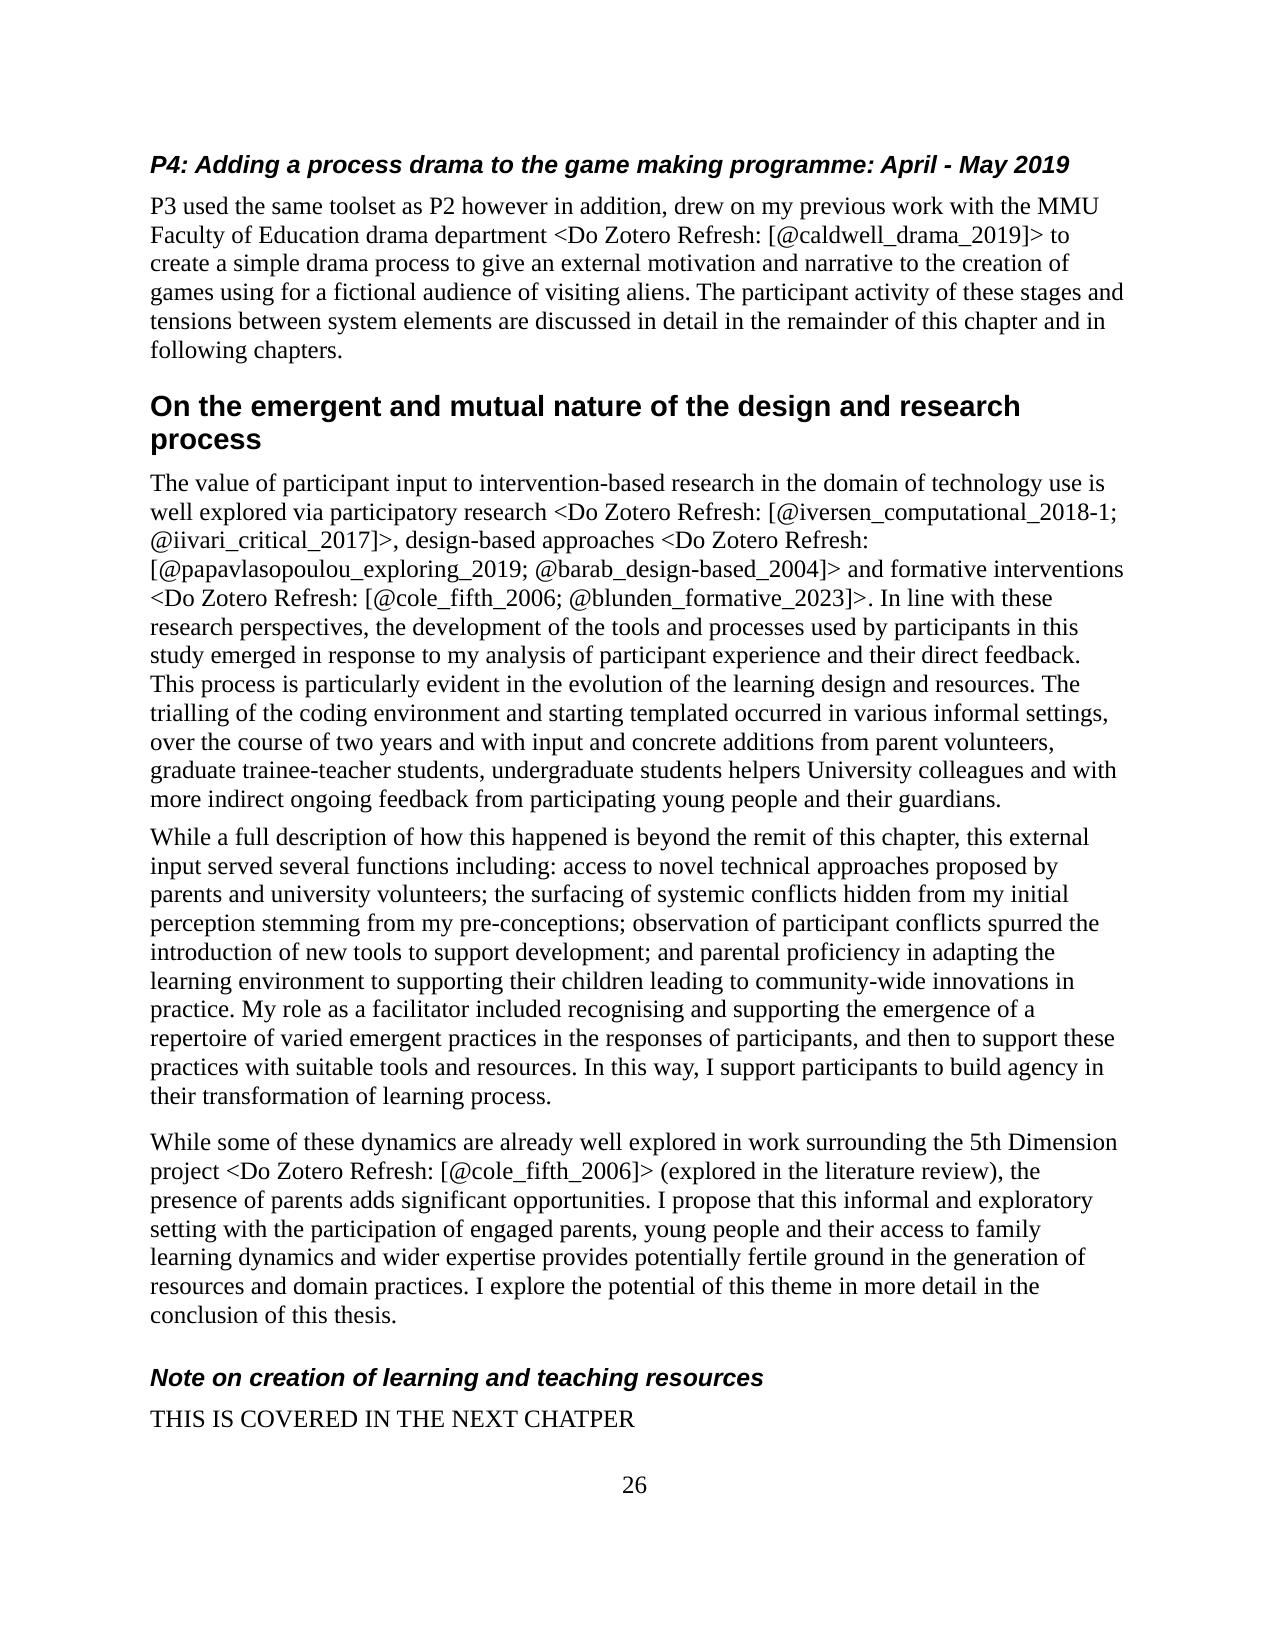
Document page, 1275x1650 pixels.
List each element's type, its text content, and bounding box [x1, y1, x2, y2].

text P3 used the same toolset as P2 however in addition, drew on my previous work with the MMU Faculty of Education drama department <Do Zotero Refresh: [@caldwell_drama_2019]> to create a simple drama process to give an external motivation and narrative to the creation of games using for a fictional audience of visiting aliens. The participant activity of these stages and tensions between system elements are discussed in detail in the remainder of this chapter and in following chapters. [150, 191, 1125, 363]
subtitle Note on creation of learning and teaching resources [150, 1363, 1125, 1391]
text THIS IS COVERED IN THE NEXT CHATPER [150, 1404, 1125, 1432]
subtitle P4: Adding a process drama to the game making programme: April - May 2019 [150, 150, 1125, 178]
text While some of these dynamics are already well explored in work surrounding the 5th Dimension project <Do Zotero Refresh: [@cole_fifth_2006]> (explored in the literature review), the presence of parents adds significant opportunities. I propose that this informal and exploratory setting with the participation of engaged parents, young people and their access to family learning dynamics and wider expertise provides potentially fertile ground in the generation of resources and domain practices. I explore the potential of this theme in more detail in the conclusion of this thesis. [150, 1127, 1125, 1329]
subtitle On the emergent and mutual nature of the design and research process [150, 388, 1125, 456]
text While a full description of how this happened is beyond the remit of this chapter, this external input served several functions including: access to novel technical approaches proposed by parents and university volunteers; the surfacing of systemic conflicts hidden from my initial perception stemming from my pre-conceptions; observation of participant conflicts spurred the introduction of new tools to support development; and parental proficiency in adapting the learning environment to supporting their children leading to community-wide innovations in practice. My role as a facilitator included recognising and supporting the emergence of a repertoire of varied emergent practices in the responses of participants, and then to support these practices with suitable tools and resources. In this way, I support participants to build agency in their transformation of learning process. [150, 822, 1125, 1109]
text The value of participant input to intervention-based research in the domain of technology use is well explored via participatory research <Do Zotero Refresh: [@iversen_computational_2018-1; @iivari_critical_2017]>, design-based approaches <Do Zotero Refresh: [@papavlasopoulou_exploring_2019; @barab_design-based_2004]> and formative interventions <Do Zotero Refresh: [@cole_fifth_2006; @blunden_formative_2023]>. In line with these research perspectives, the development of the tools and processes used by participants in this study emerged in response to my analysis of participant experience and their direct feedback. This process is particularly evident in the evolution of the learning design and resources. The trialling of the coding environment and starting templated occurred in various informal settings, over the course of two years and with input and concrete additions from parent volunteers, graduate trainee-teacher students, undergraduate students helpers University colleagues and with more indirect ongoing feedback from participating young people and their guardians. [150, 468, 1125, 813]
